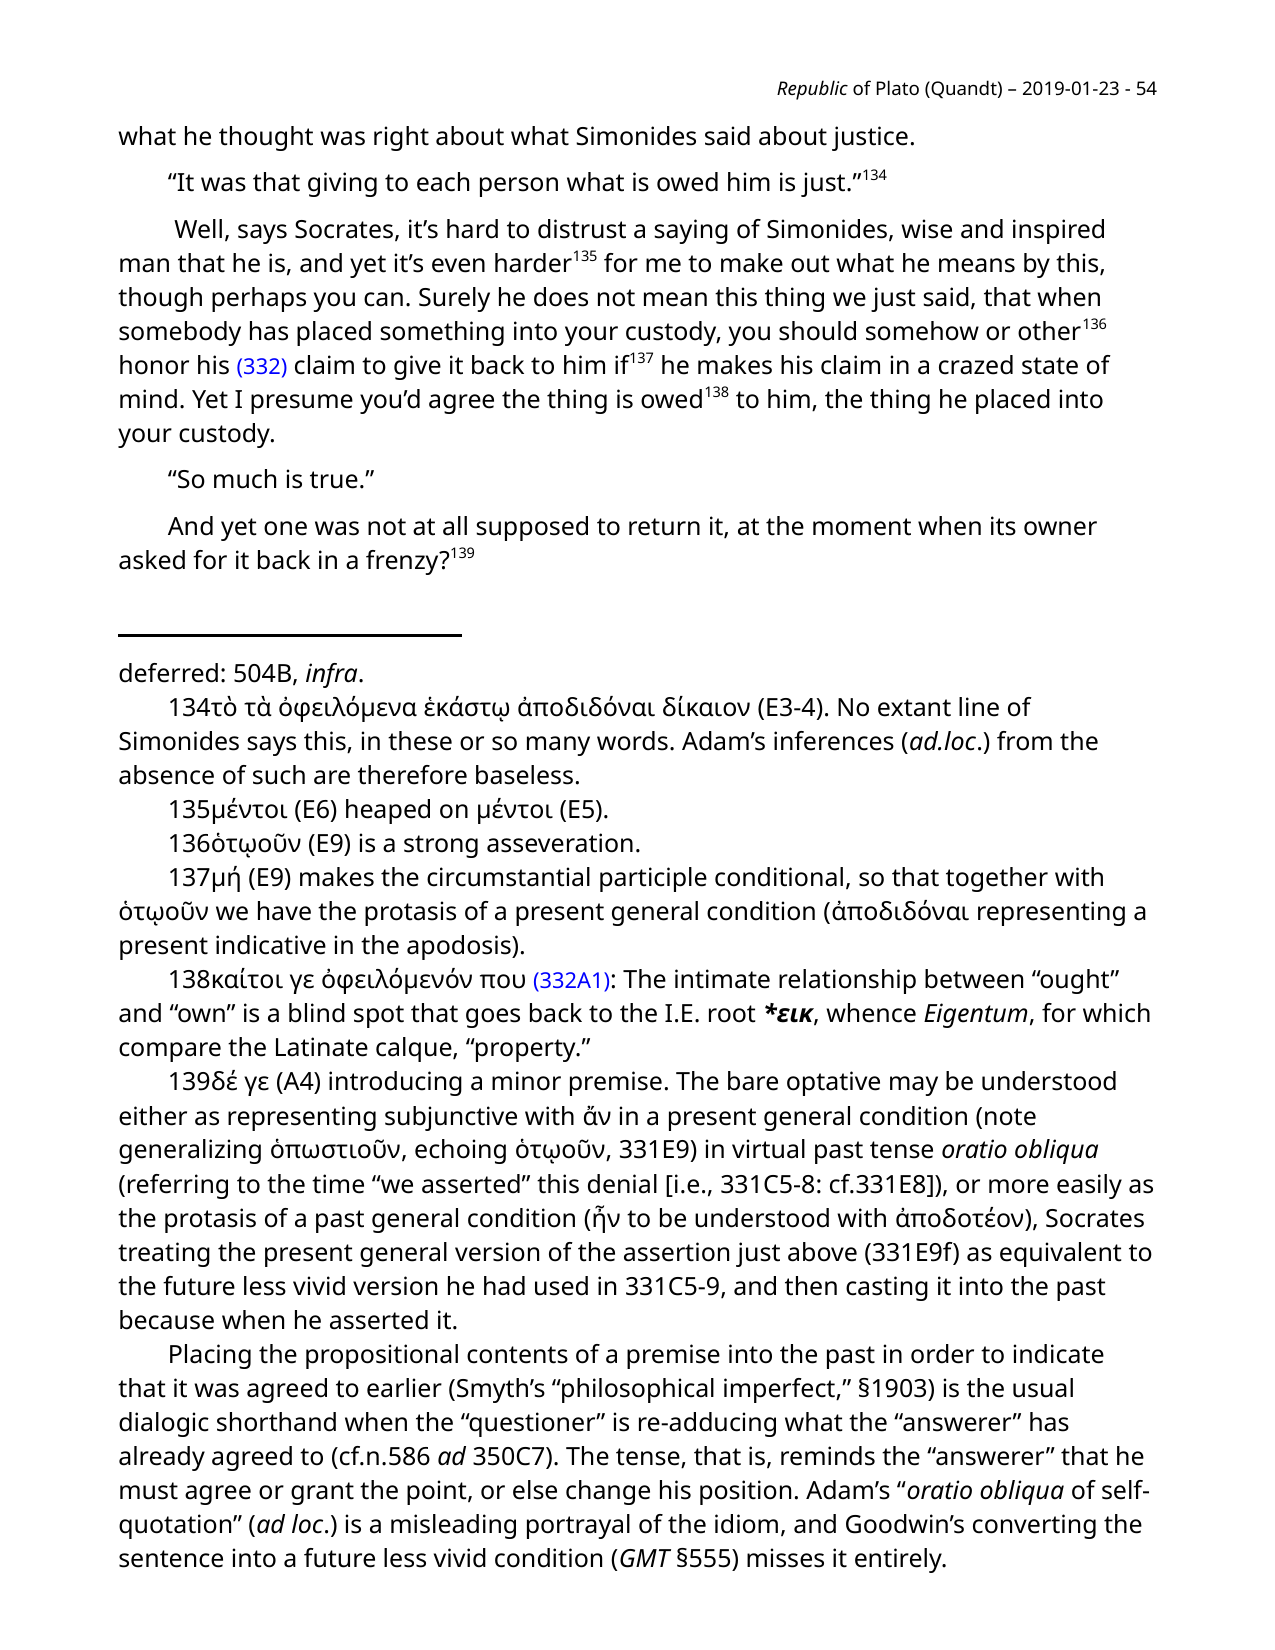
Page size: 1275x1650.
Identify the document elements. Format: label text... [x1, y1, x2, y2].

text Placing the propositional contents of a premise into the past in order to indicate that it was agreed to earlier (Smyth’s “philosophical imperfect,” §1903) is the usual dialogic shorthand when the “questioner” is re-adducing what the “answerer” has already agreed to (cf.n.586 ad 350C7). The tense, that is, reminds the “answerer” that he must agree or grant the point, or else change his position. Adam’s “oratio obliqua of self-quotation” (ad loc.) is a misleading portrayal of the idiom, and Goodwin’s converting the sentence into a future less vivid condition (GMT §555) misses it entirely. [118, 1337, 1157, 1575]
text Despite the departure of the host the conversation does not end, but continues with a replacement player. Socrates turns to the inheritor of the logos and asks him just what he thought was right about what Simonides said about justice. [118, 118, 1157, 152]
text μή (E9) makes the circumstantial participle conditional, so that together with ὁτῳοῦν we have the protasis of a present general condition (ἀποδιδόναι representing a present indicative in the apodosis). [118, 860, 1157, 962]
text And yet one was not at all supposed to return it, at the moment when its owner asked for it back in a frenzy? [118, 509, 1157, 577]
text καίτοι γε ὀφειλόμενόν που (332A1): The intimate relationship between “ought” and “own” is a blind spot that goes back to the I.E. root *εικ, whence Eigentum, for which compare the Latinate calque, “property.” [118, 962, 1157, 1064]
text Well, says Socrates, it’s hard to distrust a saying of Simonides, wise and inspired man that he is, and yet it’s even harder for me to make out what he means by this, though perhaps you can. Surely he does not mean this thing we just said, that when somebody has placed something into your custody, you should somehow or other honor his (332) claim to give it back to him if he makes his claim in a crazed state of mind. Yet I presume you’d agree the thing is owed to him, the thing he placed into your custody. [118, 211, 1157, 450]
text κληρονόμος (D8): the conceit of inheritance nicely fits the usual protocol of Socratic discourse whereby the role of answerer can be passed on to another. Cf.Charm.162E; Phlb.12A; Prot.331A. Cf. also the notion of paying interest on an account deferred: 504B, infra. [118, 655, 1157, 689]
text δέ γε (A4) introducing a minor premise. The bare optative may be understood either as representing subjunctive with ἄν in a present general condition (note generalizing ὁπωστιοῦν, echoing ὁτῳοῦν, 331E9) in virtual past tense oratio obliqua (referring to the time “we asserted” this denial [i.e., 331C5-8: cf.331E8]), or more easily as the protasis of a past general condition (ἦν to be understood with ἀποδοτέον), Socrates treating the present general version of the assertion just above (331E9f) as equivalent to the future less vivid version he had used in 331C5-9, and then casting it into the past because when he asserted it. [118, 1064, 1157, 1337]
text μέντοι (E6) heaped on μέντοι (E5). [118, 792, 1157, 826]
text “So much is true.” [118, 462, 1157, 496]
text τὸ τὰ ὀφειλόμενα ἑκάστῳ ἀποδιδόναι δίκαιον (E3-4). No extant line of Simonides says this, in these or so many words. Adam’s inferences (ad.loc.) from the absence of such are therefore baseless. [118, 689, 1157, 792]
text “It was that giving to each person what is owed him is just.” [118, 165, 1157, 199]
text ὁτῳοῦν (E9) is a strong asseveration. [118, 826, 1157, 860]
